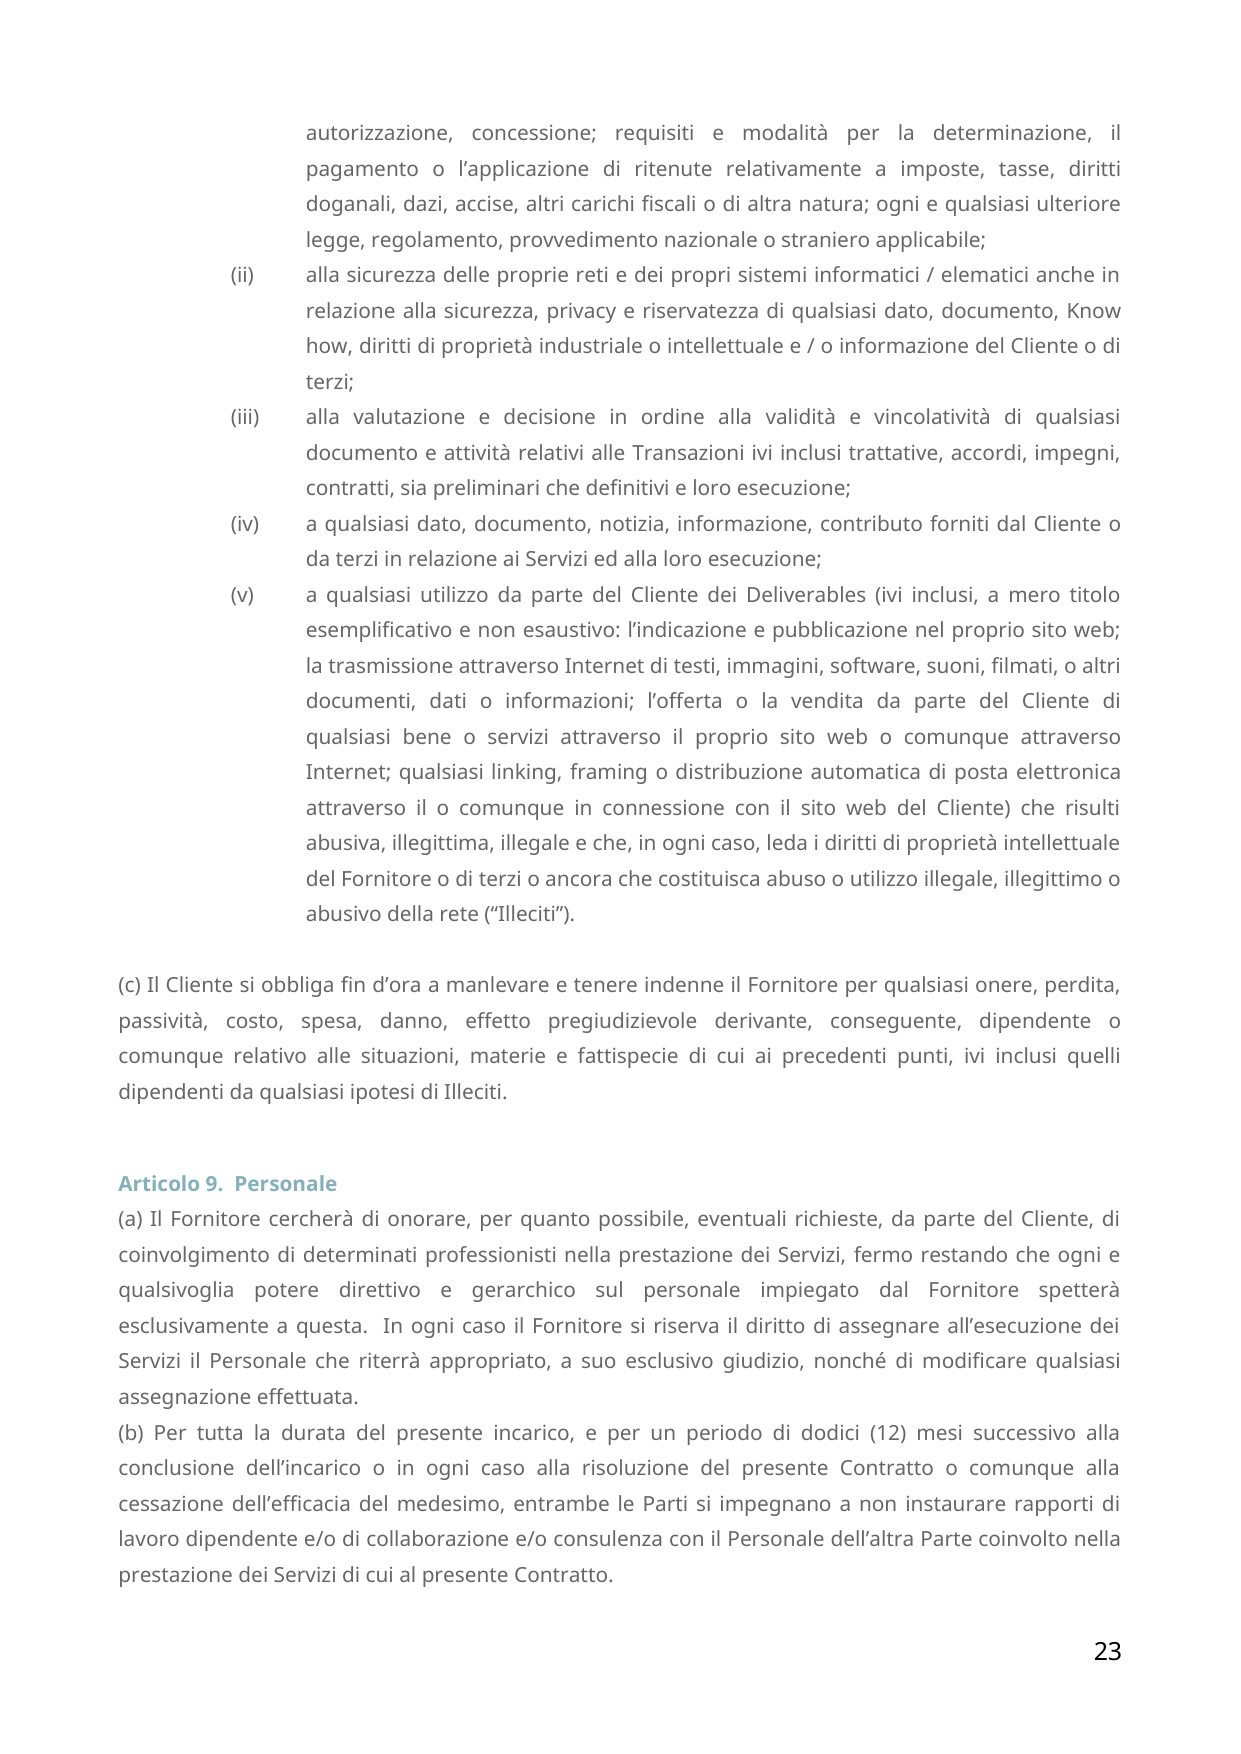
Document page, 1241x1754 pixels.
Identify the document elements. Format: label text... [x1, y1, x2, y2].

list alla valutazione e decisione in ordine alla validità e vincolatività di qualsiasi documento e attività relativi alle Transazioni ivi inclusi trattative, accordi, impegni, contratti, sia preliminari che definitivi e loro esecuzione; [231, 402, 1122, 502]
subtitle Articolo 9. Personale [118, 1169, 1122, 1197]
list alla sicurezza delle proprie reti e dei propri sistemi informatici / elematici anche in relazione alla sicurezza, privacy e riservatezza di qualsiasi dato, documento, Know how, diritti di proprietà industriale o intellettuale e / o informazione del Cliente o di terzi; [231, 260, 1122, 395]
list autorizzazione, concessione; requisiti e modalità per la determinazione, il pagamento o l’applicazione di ritenute relativamente a imposte, tasse, diritti doganali, dazi, accise, altri carichi fiscali o di altra natura; ogni e qualsiasi ulteriore legge, regolamento, provvedimento nazionale o straniero applicabile; [231, 118, 1122, 253]
list a qualsiasi utilizzo da parte del Cliente dei Deliverables (ivi inclusi, a mero titolo esemplificativo e non esaustivo: l’indicazione e pubblicazione nel proprio sito web; la trasmissione attraverso Internet di testi, immagini, software, suoni, filmati, o altri documenti, dati o informazioni; l’offerta o la vendita da parte del Cliente di qualsiasi bene o servizi attraverso il proprio sito web o comunque attraverso Internet; qualsiasi linking, framing o distribuzione automatica di posta elettronica attraverso il o comunque in connessione con il sito web del Cliente) che risulti abusiva, illegittima, illegale e che, in ogni caso, leda i diritti di proprietà intellettuale del Fornitore o di terzi o ancora che costituisca abuso o utilizzo illegale, illegittimo o abusivo della rete (“Illeciti”). [231, 580, 1122, 928]
text (a) Il Fornitore cercherà di onorare, per quanto possibile, eventuali richieste, da parte del Cliente, di coinvolgimento di determinati professionisti nella prestazione dei Servizi, fermo restando che ogni e qualsivoglia potere direttivo e gerarchico sul personale impiegato dal Fornitore spetterà esclusivamente a questa. In ogni caso il Fornitore si riserva il diritto di assegnare all’esecuzione dei Servizi il Personale che riterrà appropriato, a suo esclusivo giudizio, nonché di modificare qualsiasi assegnazione effettuata. [118, 1204, 1122, 1411]
text (b) Per tutta la durata del presente incarico, e per un periodo di dodici (12) mesi successivo alla conclusione dell’incarico o in ogni caso alla risoluzione del presente Contratto o comunque alla cessazione dell’efficacia del medesimo, entrambe le Parti si impegnano a non instaurare rapporti di lavoro dipendente e/o di collaborazione e/o consulenza con il Personale dell’altra Parte coinvolto nella prestazione dei Servizi di cui al presente Contratto. [118, 1418, 1122, 1588]
list a qualsiasi dato, documento, notizia, informazione, contributo forniti dal Cliente o da terzi in relazione ai Servizi ed alla loro esecuzione; [231, 509, 1122, 573]
text (c) Il Cliente si obbliga fin d’ora a manlevare e tenere indenne il Fornitore per qualsiasi onere, perdita, passività, costo, spesa, danno, effetto pregiudizievole derivante, conseguente, dipendente o comunque relativo alle situazioni, materie e fattispecie di cui ai precedenti punti, ivi inclusi quelli dipendenti da qualsiasi ipotesi di Illeciti. [118, 971, 1122, 1106]
